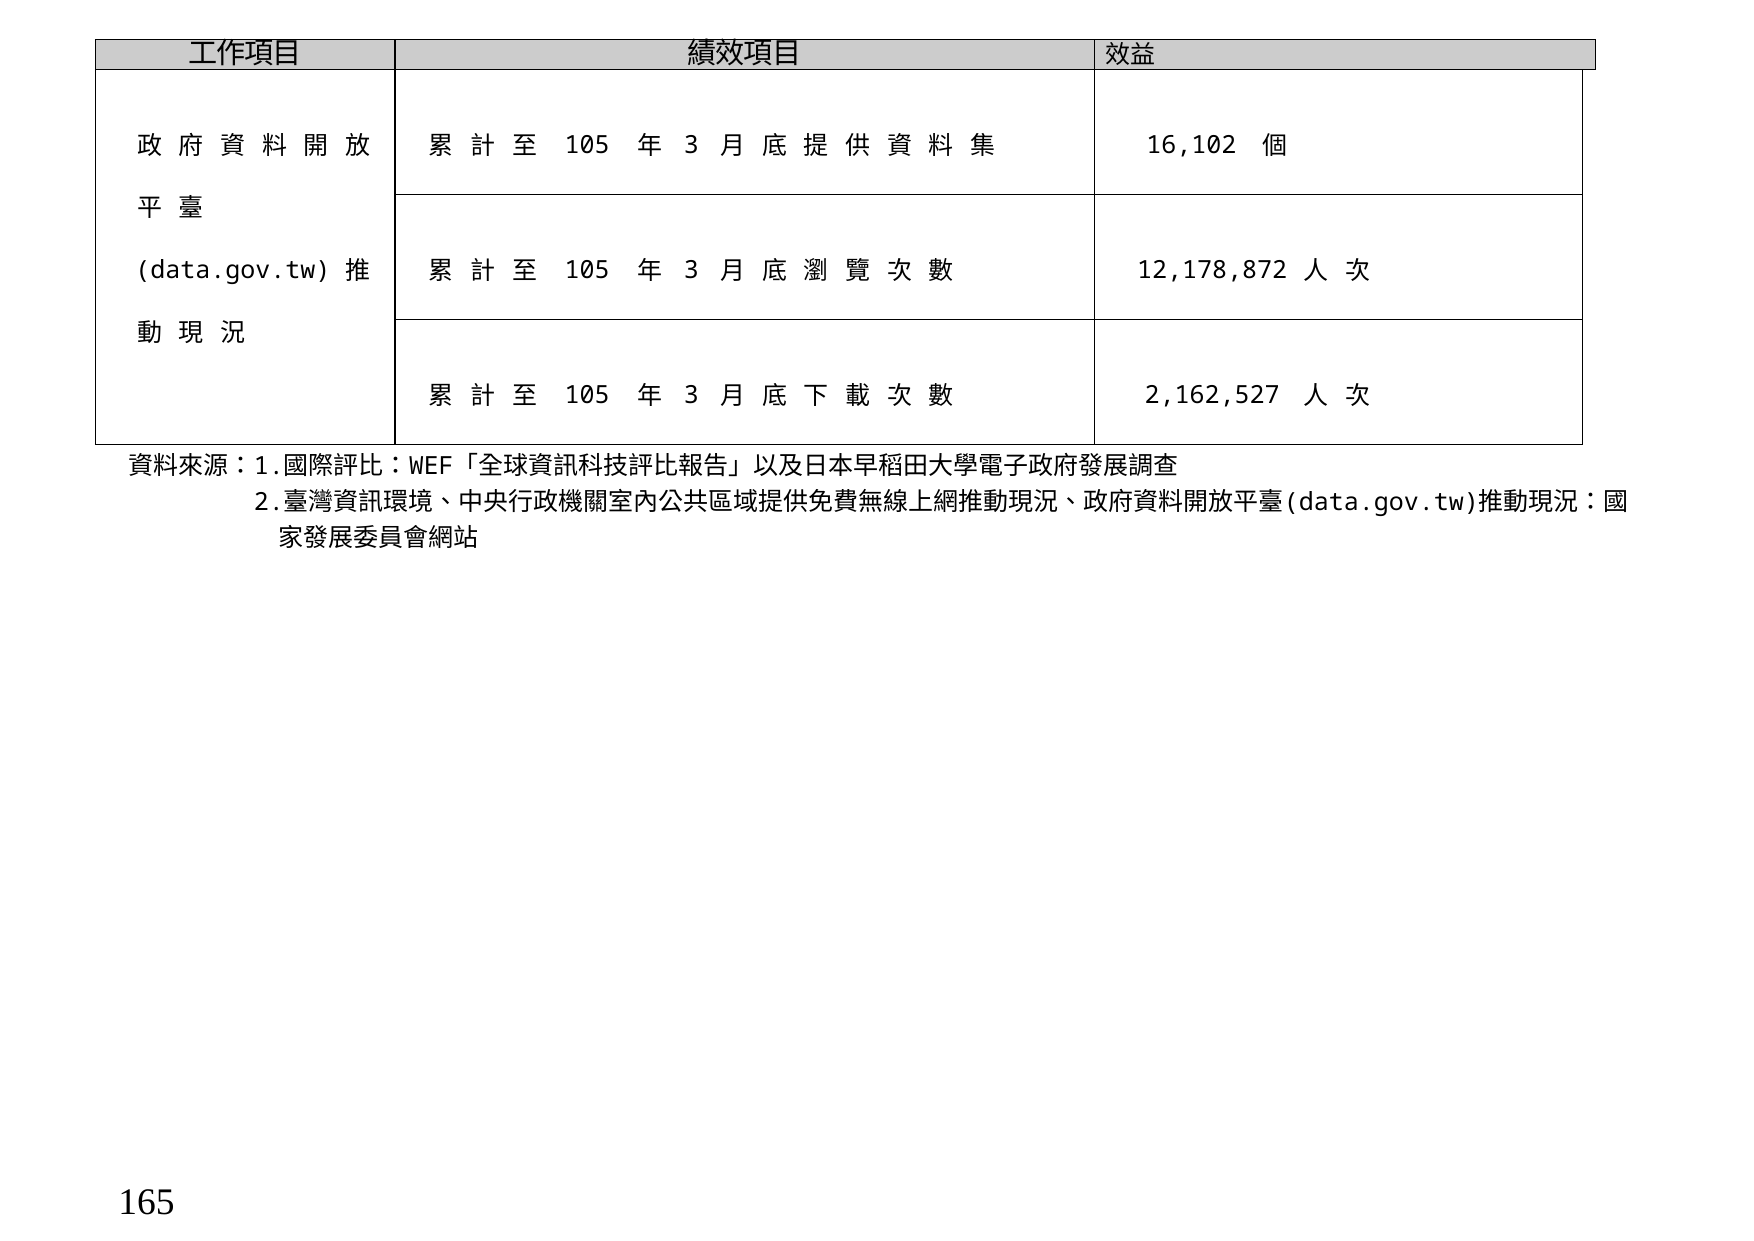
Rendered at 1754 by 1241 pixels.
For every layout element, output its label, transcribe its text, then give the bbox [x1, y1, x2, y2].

table_header 績效項目 [396, 40, 1094, 69]
text 2.臺灣資訊環境、中央行政機關室內公共區域提供免費無線上網推動現況、政府資料開放平臺(data.gov.tw)推動現況：國家發展委員會網站 [128, 482, 1628, 554]
table_header 效益 [1095, 40, 1595, 69]
text 資料來源：1.國際評比：WEF「全球資訊科技評比報告」以及日本早稻田大學電子政府發展調查 [128, 445, 1628, 482]
table_cell 2,162,527人次 [1095, 320, 1582, 444]
table_cell 累計至105年3月底下載次數 [396, 320, 1094, 444]
table_cell 政府資料開放平臺(data.gov.tw)推動現況 [96, 70, 394, 444]
table_cell 累計至105年3月底提供資料集 [396, 70, 1094, 194]
table_cell [1583, 319, 1595, 444]
table_cell 16,102個 [1095, 70, 1582, 194]
table_cell 12,178,872人次 [1095, 195, 1582, 319]
table_cell [1583, 70, 1595, 194]
table_cell 累計至105年3月底瀏覽次數 [396, 195, 1094, 319]
table_cell [1583, 194, 1595, 319]
table_header 工作項目 [96, 40, 394, 69]
